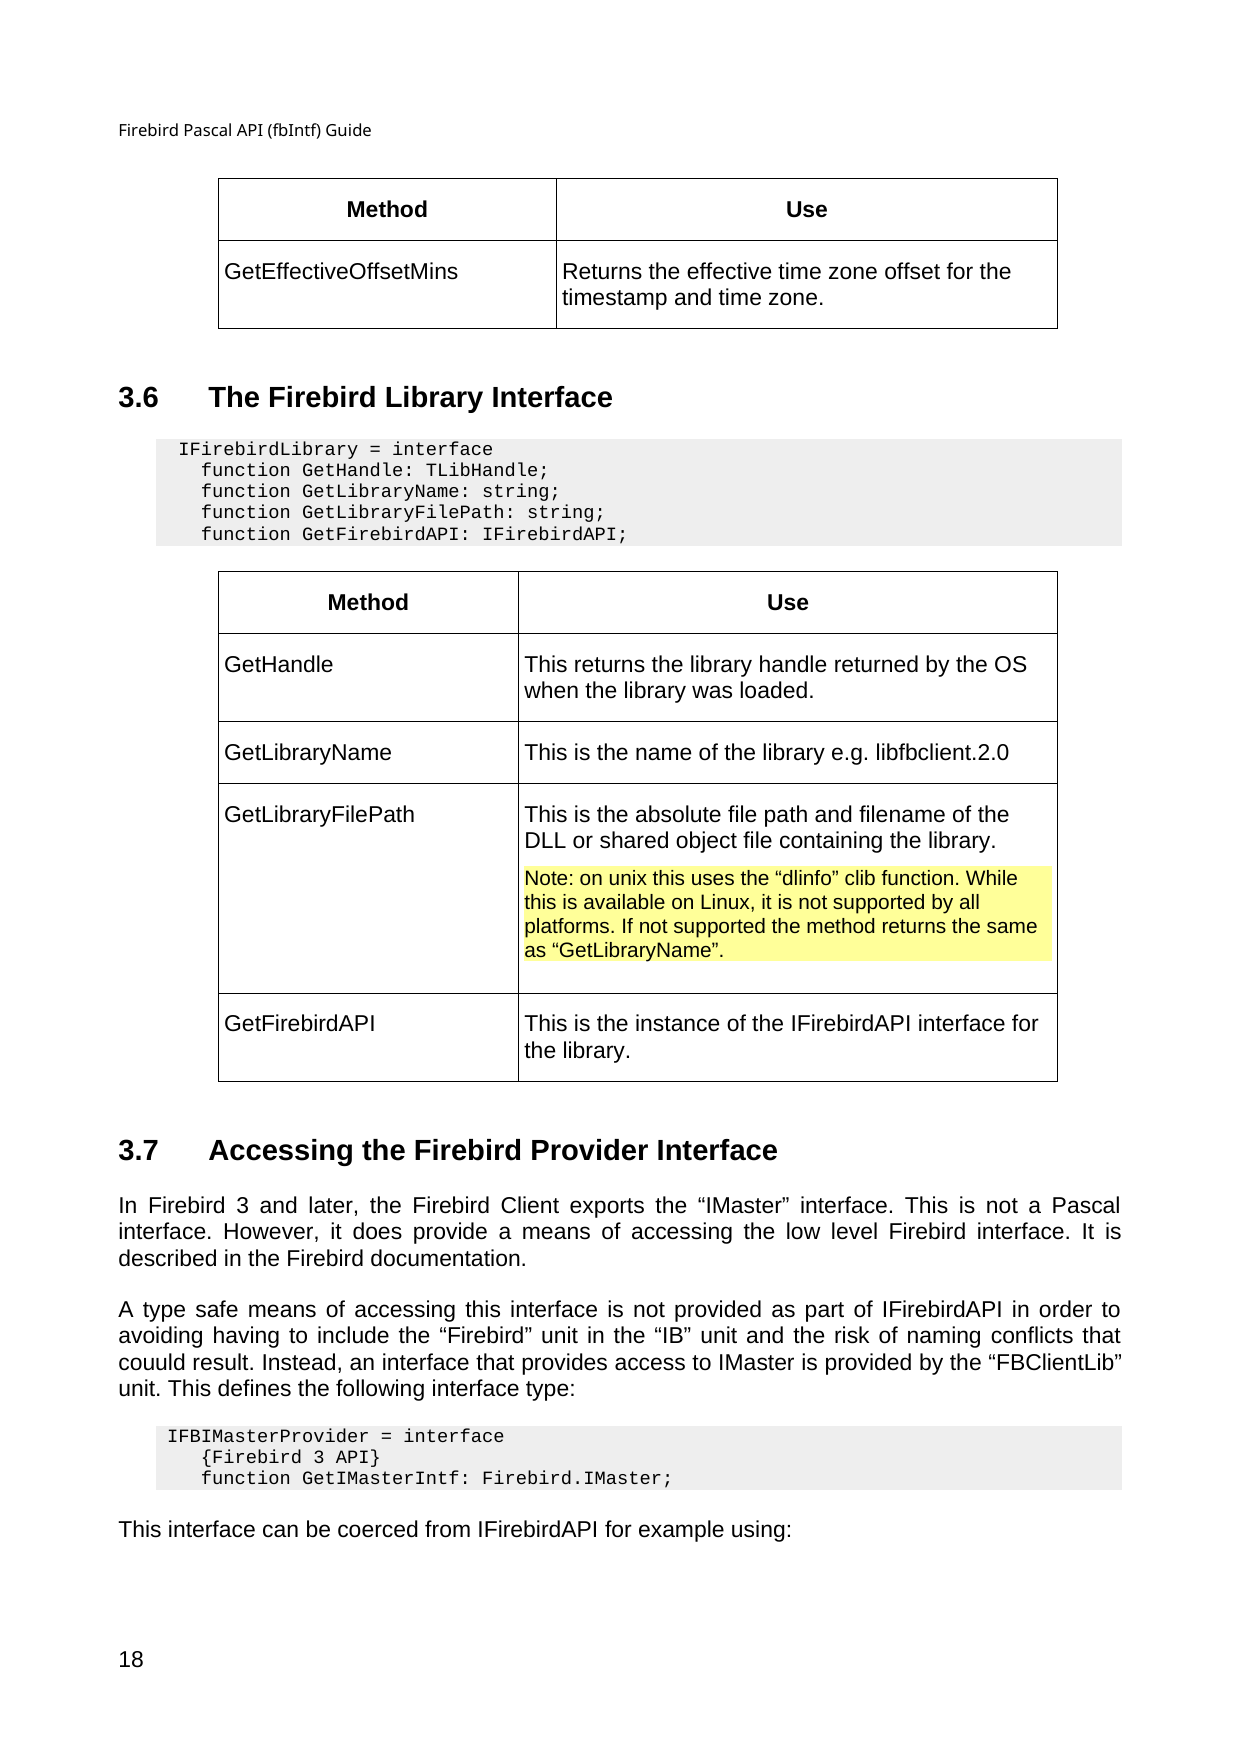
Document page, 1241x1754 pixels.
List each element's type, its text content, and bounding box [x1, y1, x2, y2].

text IFBIMasterProvider = interface [156, 1426, 1122, 1448]
table_cell This returns the library handle returned by the OS when the library was loaded. [519, 634, 1057, 721]
text {Firebird 3 API} [156, 1448, 1122, 1469]
table_header Use [519, 572, 1057, 633]
table_cell This is the absolute file path and filename of the DLL or shared object file containing the library. Note: on unix this uses the “dlinfo” clib function. While this is available on Linux, it is not supported by all platforms. If not supported the method returns the same as “GetLibraryName”. [519, 784, 1057, 993]
text A type safe means of accessing this interface is not provided as part of IFirebirdAPI in order to avoiding having to include the “Firebird” unit in the “IB” unit and the risk of naming conflicts that couuld result. Instead, an interface that provides access to IMaster is provided by the “FBClientLib” unit. This defines the following interface type: [118, 1296, 1122, 1401]
text function GetLibraryFilePath: string; [156, 503, 1122, 524]
text function GetFirebirdAPI: IFirebirdAPI; [156, 524, 1122, 546]
table_cell Returns the effective time zone offset for the timestamp and time zone. [557, 241, 1057, 328]
table_cell GetLibraryFilePath [219, 784, 518, 993]
table_cell GetEffectiveOffsetMins [219, 241, 556, 328]
subtitle Accessing the Firebird Provider Interface [118, 1133, 1122, 1166]
subtitle The Firebird Library Interface [118, 380, 1122, 414]
table_cell GetFirebirdAPI [219, 994, 518, 1081]
table_cell GetHandle [219, 634, 518, 721]
text function GetHandle: TLibHandle; [156, 461, 1122, 482]
table_cell GetLibraryName [219, 722, 518, 783]
table_cell This is the name of the library e.g. libfbclient.2.0 [519, 722, 1057, 783]
text In Firebird 3 and later, the Firebird Client exports the “IMaster” interface. This is not a Pascal interface. However, it does provide a means of accessing the low level Firebird interface. It is described in the Firebird documentation. [118, 1192, 1122, 1271]
text This interface can be coerced from IFirebirdAPI for example using: [118, 1516, 1122, 1542]
table_header Use [557, 179, 1057, 240]
text IFirebirdLibrary = interface [156, 439, 1122, 461]
text function GetIMasterIntf: Firebird.IMaster; [156, 1469, 1122, 1490]
table_header Method [219, 572, 518, 633]
table_header Method [219, 179, 556, 240]
text function GetLibraryName: string; [156, 482, 1122, 503]
table_cell This is the instance of the IFirebirdAPI interface for the library. [519, 994, 1057, 1081]
